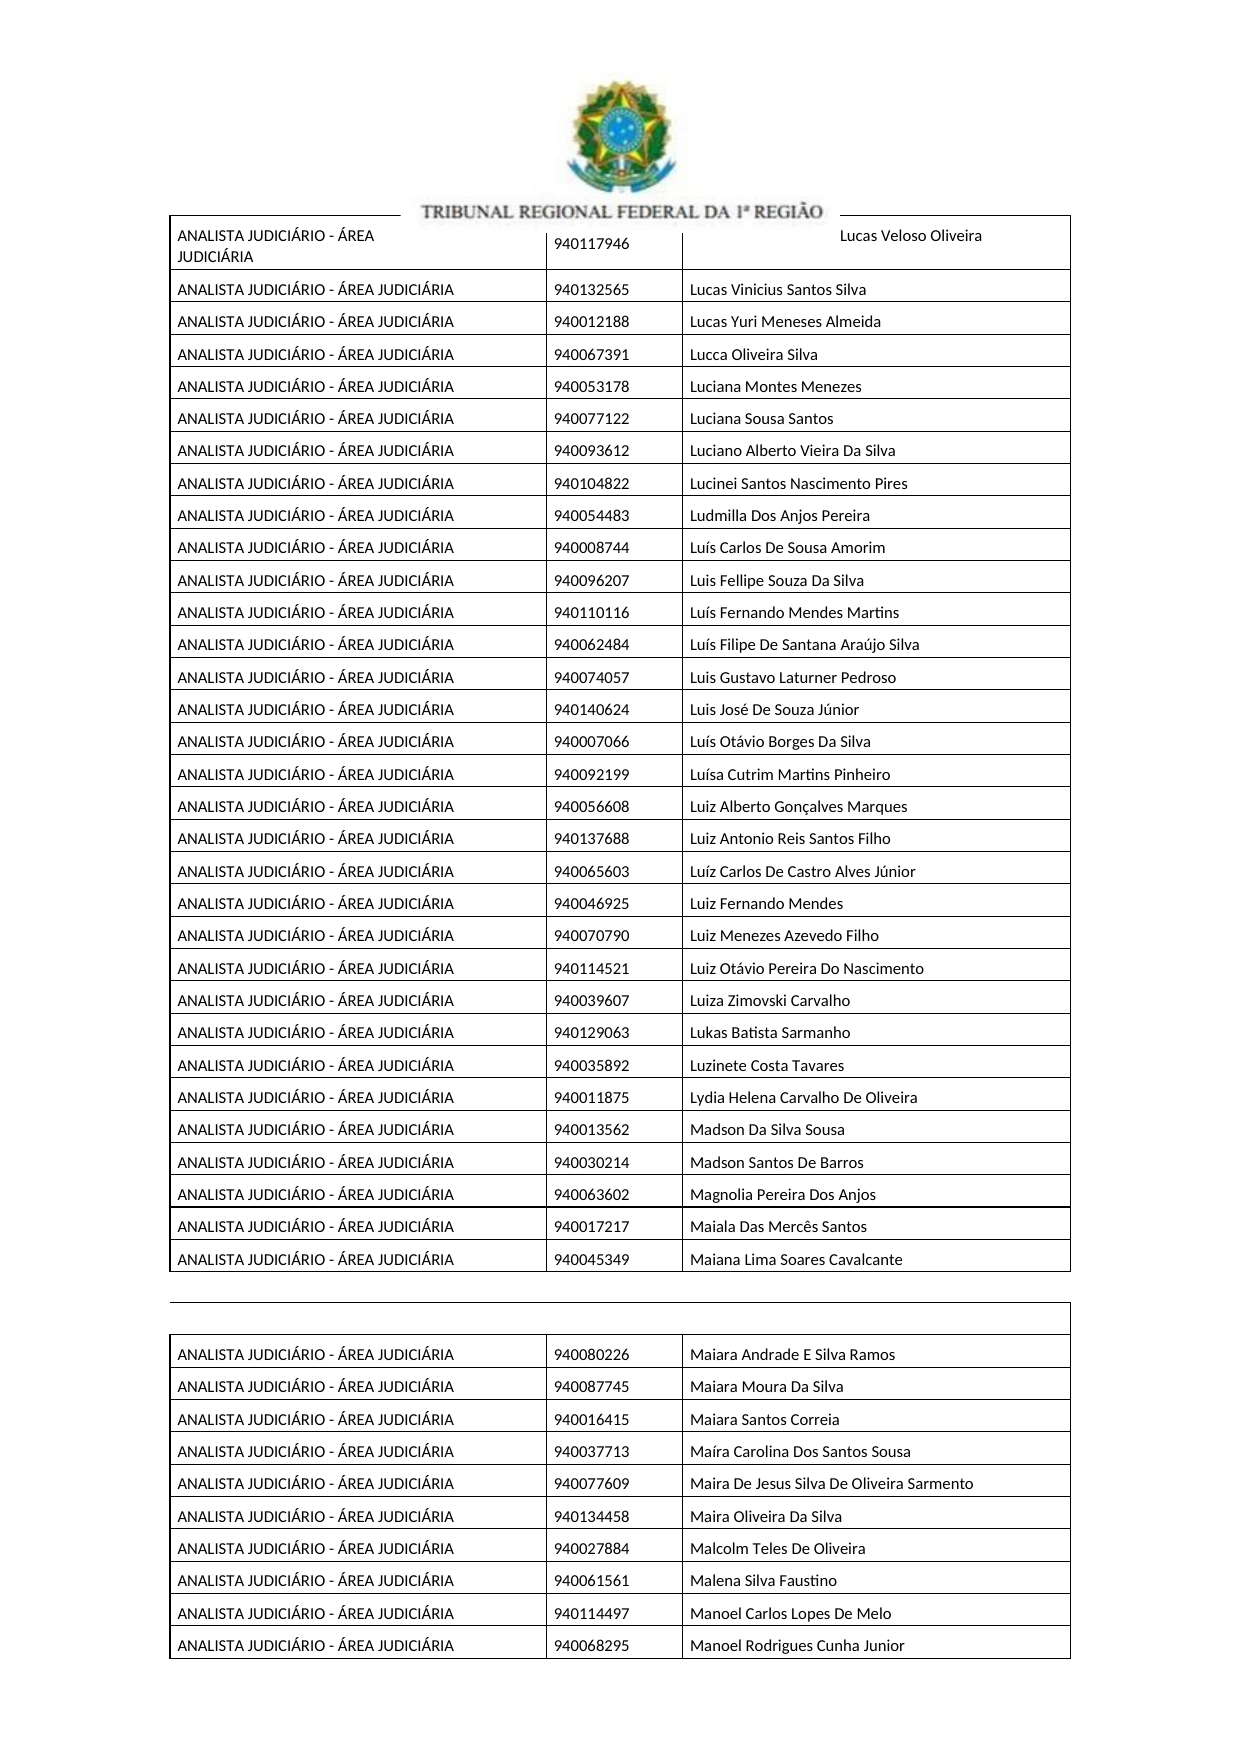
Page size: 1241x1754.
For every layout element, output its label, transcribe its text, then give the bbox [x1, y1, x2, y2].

table_cell Lukas Batista Sarmanho [683, 1014, 1070, 1045]
table_cell 940011875 [547, 1078, 682, 1109]
table_cell 940137688 [547, 820, 682, 851]
table_cell ANALISTA JUDICIÁRIO - ÁREA JUDICIÁRIA [171, 1046, 546, 1077]
table_cell ANALISTA JUDICIÁRIO - ÁREA JUDICIÁRIA [171, 1529, 546, 1561]
table_cell 940096207 [547, 561, 682, 592]
table_cell Luísa Cutrim Martins Pinheiro [683, 755, 1070, 786]
table_cell Luiz Menezes Azevedo Filho [683, 917, 1070, 948]
table_cell ANALISTA JUDICIÁRIO - ÁREA JUDICIÁRIA [171, 1626, 546, 1657]
table_cell Malcolm Teles De Oliveira [683, 1529, 1070, 1561]
table_cell 940104822 [547, 464, 682, 495]
table_cell Madson Santos De Barros [683, 1143, 1070, 1174]
table_cell ANALISTA JUDICIÁRIO - ÁREA JUDICIÁRIA [171, 1208, 546, 1239]
table_cell ANALISTA JUDICIÁRIO - ÁREA JUDICIÁRIA [171, 1497, 546, 1528]
table_cell ANALISTA JUDICIÁRIO - ÁREA JUDICIÁRIA [171, 216, 546, 269]
table_cell ANALISTA JUDICIÁRIO - ÁREA JUDICIÁRIA [171, 1465, 546, 1496]
table_cell Luzinete Costa Tavares [683, 1046, 1070, 1077]
table_cell 940114497 [547, 1594, 682, 1625]
table_cell ANALISTA JUDICIÁRIO - ÁREA JUDICIÁRIA [171, 1432, 546, 1463]
table_cell Lucas Yuri Meneses Almeida [683, 302, 1070, 334]
table_cell ANALISTA JUDICIÁRIO - ÁREA JUDICIÁRIA [171, 496, 546, 528]
table_cell 940110116 [547, 593, 682, 624]
table_cell ANALISTA JUDICIÁRIO - ÁREA JUDICIÁRIA [171, 723, 546, 754]
table_cell Maíra Carolina Dos Santos Sousa [683, 1432, 1070, 1463]
table_cell ANALISTA JUDICIÁRIO - ÁREA JUDICIÁRIA [171, 1335, 546, 1367]
table_cell Maiana Lima Soares Cavalcante [683, 1240, 1070, 1271]
table_cell 940063602 [547, 1175, 682, 1206]
table_cell Luiza Zimovski Carvalho [683, 981, 1070, 1012]
table_cell 940068295 [547, 1626, 682, 1657]
table_cell 940070790 [547, 917, 682, 948]
table_cell ANALISTA JUDICIÁRIO - ÁREA JUDICIÁRIA [171, 1594, 546, 1625]
table_cell Luis Gustavo Laturner Pedroso [683, 658, 1070, 689]
table_cell ANALISTA JUDICIÁRIO - ÁREA JUDICIÁRIA [171, 981, 546, 1012]
table_cell Lucas Veloso Oliveira [683, 216, 1070, 269]
table_cell ANALISTA JUDICIÁRIO - ÁREA JUDICIÁRIA [171, 787, 546, 818]
table_cell 940013562 [547, 1111, 682, 1142]
table_cell 940056608 [547, 787, 682, 818]
table_cell 940046925 [547, 884, 682, 916]
table_cell Luís Filipe De Santana Araújo Silva [683, 626, 1070, 657]
table_cell ANALISTA JUDICIÁRIO - ÁREA JUDICIÁRIA [171, 917, 546, 948]
table_cell 940092199 [547, 755, 682, 786]
table_cell 940007066 [547, 723, 682, 754]
table_cell Madson Da Silva Sousa [683, 1111, 1070, 1142]
table_cell Lucinei Santos Nascimento Pires [683, 464, 1070, 495]
table_cell ANALISTA JUDICIÁRIO - ÁREA JUDICIÁRIA [171, 464, 546, 495]
table_cell ANALISTA JUDICIÁRIO - ÁREA JUDICIÁRIA [171, 1240, 546, 1271]
table_cell Manoel Carlos Lopes De Melo [683, 1594, 1070, 1625]
table_cell ANALISTA JUDICIÁRIO - ÁREA JUDICIÁRIA [171, 399, 546, 431]
table_cell Luciana Montes Menezes [683, 367, 1070, 398]
table_cell ANALISTA JUDICIÁRIO - ÁREA JUDICIÁRIA [171, 270, 546, 301]
table_cell 940093612 [547, 432, 682, 463]
table_cell 940140624 [547, 690, 682, 722]
table_cell 940067391 [547, 335, 682, 366]
table_cell ANALISTA JUDICIÁRIO - ÁREA JUDICIÁRIA [171, 690, 546, 722]
table_cell 940087745 [547, 1368, 682, 1399]
table_cell ANALISTA JUDICIÁRIO - ÁREA JUDICIÁRIA [171, 302, 546, 334]
table_cell ANALISTA JUDICIÁRIO - ÁREA JUDICIÁRIA [171, 1143, 546, 1174]
table_cell Luis José De Souza Júnior [683, 690, 1070, 722]
table_cell 940077122 [547, 399, 682, 431]
table_cell 940008744 [547, 529, 682, 560]
table_cell 940017217 [547, 1208, 682, 1239]
table_cell Maiara Andrade E Silva Ramos [683, 1335, 1070, 1367]
table_cell Luís Fernando Mendes Martins [683, 593, 1070, 624]
table_cell Luciano Alberto Vieira Da Silva [683, 432, 1070, 463]
table_cell 940061561 [547, 1562, 682, 1593]
table_cell 940037713 [547, 1432, 682, 1463]
table_header CARGO [170, 1303, 546, 1334]
table_cell ANALISTA JUDICIÁRIO - ÁREA JUDICIÁRIA [171, 852, 546, 883]
table_cell Maira De Jesus Silva De Oliveira Sarmento [683, 1465, 1070, 1496]
table_cell Luiz Otávio Pereira Do Nascimento [683, 949, 1070, 980]
table_cell 940134458 [547, 1497, 682, 1528]
table_cell Luis Fellipe Souza Da Silva [683, 561, 1070, 592]
table_cell 940074057 [547, 658, 682, 689]
table_cell 940030214 [547, 1143, 682, 1174]
table_cell Maira Oliveira Da Silva [683, 1497, 1070, 1528]
table_cell Luiz Fernando Mendes [683, 884, 1070, 916]
table_header NOME [683, 1303, 1070, 1334]
table_cell Luís Otávio Borges Da Silva [683, 723, 1070, 754]
table_cell ANALISTA JUDICIÁRIO - ÁREA JUDICIÁRIA [171, 884, 546, 916]
table_cell 940016415 [547, 1400, 682, 1431]
table_cell 940080226 [547, 1335, 682, 1367]
table_header INSCRIÇÃO [546, 1303, 683, 1334]
table_cell ANALISTA JUDICIÁRIO - ÁREA JUDICIÁRIA [171, 1014, 546, 1045]
table_cell ANALISTA JUDICIÁRIO - ÁREA JUDICIÁRIA [171, 432, 546, 463]
table_cell 940062484 [547, 626, 682, 657]
table_cell ANALISTA JUDICIÁRIO - ÁREA JUDICIÁRIA [171, 529, 546, 560]
table_cell ANALISTA JUDICIÁRIO - ÁREA JUDICIÁRIA [171, 1400, 546, 1431]
table_cell Ludmilla Dos Anjos Pereira [683, 496, 1070, 528]
table_cell 940114521 [547, 949, 682, 980]
table_cell ANALISTA JUDICIÁRIO - ÁREA JUDICIÁRIA [171, 626, 546, 657]
table_cell ANALISTA JUDICIÁRIO - ÁREA JUDICIÁRIA [171, 1562, 546, 1593]
table_cell Lucca Oliveira Silva [683, 335, 1070, 366]
table_cell Luíz Carlos De Castro Alves Júnior [683, 852, 1070, 883]
table_cell ANALISTA JUDICIÁRIO - ÁREA JUDICIÁRIA [171, 820, 546, 851]
table_cell 940039607 [547, 981, 682, 1012]
table_cell ANALISTA JUDICIÁRIO - ÁREA JUDICIÁRIA [171, 1175, 546, 1206]
table_cell 940053178 [547, 367, 682, 398]
table_cell Maiara Moura Da Silva [683, 1368, 1070, 1399]
table_cell ANALISTA JUDICIÁRIO - ÁREA JUDICIÁRIA [171, 335, 546, 366]
table_cell 940035892 [547, 1046, 682, 1077]
table_cell 940054483 [547, 496, 682, 528]
table_cell 940012188 [547, 302, 682, 334]
table_cell 940117946 [547, 233, 682, 269]
table_cell Luiz Antonio Reis Santos Filho [683, 820, 1070, 851]
table_cell ANALISTA JUDICIÁRIO - ÁREA JUDICIÁRIA [171, 1111, 546, 1142]
table_cell Maiara Santos Correia [683, 1400, 1070, 1431]
table_cell 940129063 [547, 1014, 682, 1045]
table_cell Magnolia Pereira Dos Anjos [683, 1175, 1070, 1206]
table_cell ANALISTA JUDICIÁRIO - ÁREA JUDICIÁRIA [171, 949, 546, 980]
table_cell ANALISTA JUDICIÁRIO - ÁREA JUDICIÁRIA [171, 1078, 546, 1109]
table_cell 940077609 [547, 1465, 682, 1496]
table_cell Luiz Alberto Gonçalves Marques [683, 787, 1070, 818]
table_cell Maiala Das Mercês Santos [683, 1208, 1070, 1239]
table_cell 940027884 [547, 1529, 682, 1561]
table_cell Lydia Helena Carvalho De Oliveira [683, 1078, 1070, 1109]
table_cell Manoel Rodrigues Cunha Junior [683, 1626, 1070, 1657]
table_cell Luciana Sousa Santos [683, 399, 1070, 431]
table_cell ANALISTA JUDICIÁRIO - ÁREA JUDICIÁRIA [171, 593, 546, 624]
table_cell 940045349 [547, 1240, 682, 1271]
table_cell ANALISTA JUDICIÁRIO - ÁREA JUDICIÁRIA [171, 561, 546, 592]
table_cell 940132565 [547, 270, 682, 301]
table_cell ANALISTA JUDICIÁRIO - ÁREA JUDICIÁRIA [171, 1368, 546, 1399]
table_cell ANALISTA JUDICIÁRIO - ÁREA JUDICIÁRIA [171, 658, 546, 689]
table_cell ANALISTA JUDICIÁRIO - ÁREA JUDICIÁRIA [171, 367, 546, 398]
table_cell Lucas Vinicius Santos Silva [683, 270, 1070, 301]
table_cell Malena Silva Faustino [683, 1562, 1070, 1593]
table_cell Luís Carlos De Sousa Amorim [683, 529, 1070, 560]
table_cell 940065603 [547, 852, 682, 883]
table_cell ANALISTA JUDICIÁRIO - ÁREA JUDICIÁRIA [171, 755, 546, 786]
